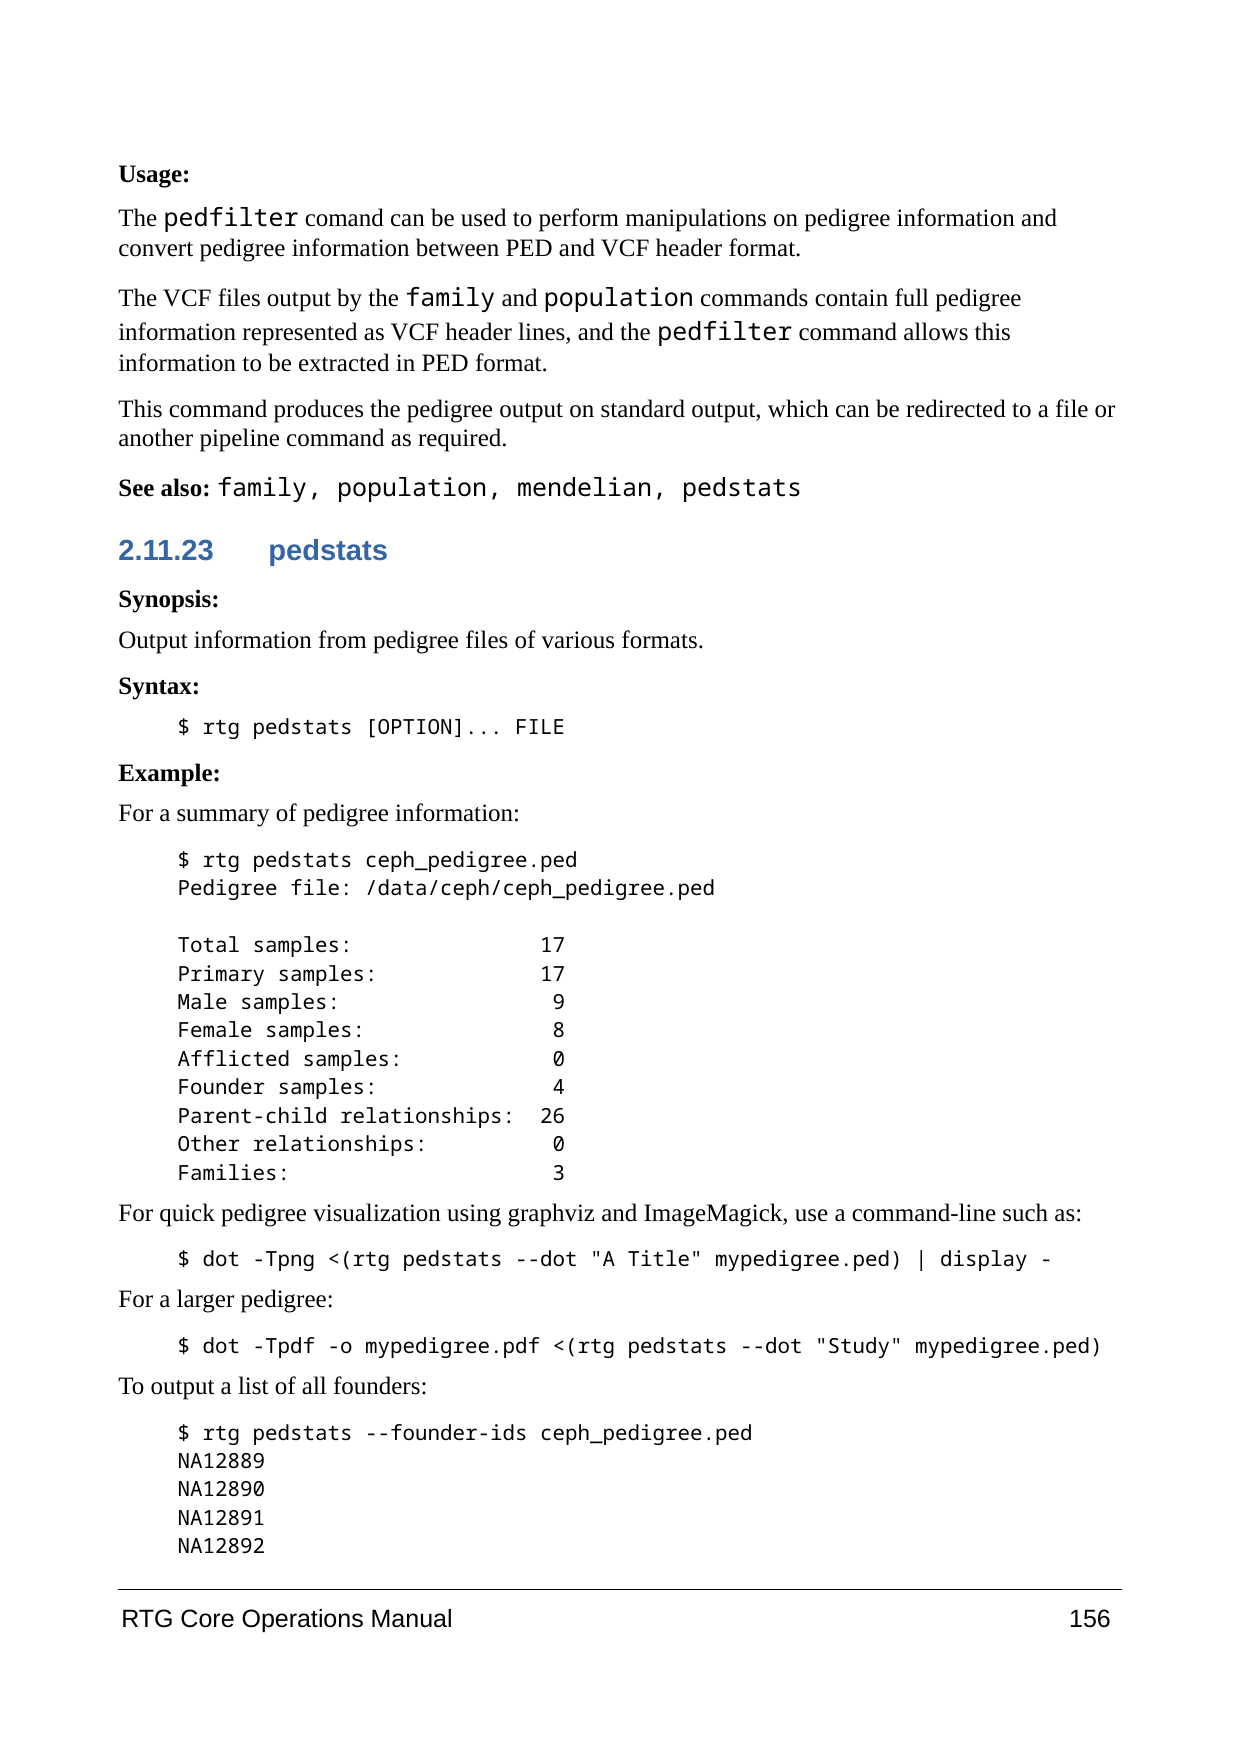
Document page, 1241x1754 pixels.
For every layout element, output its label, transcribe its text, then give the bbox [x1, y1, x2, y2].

text For quick pedigree visualization using graphviz and ImageMagick, use a command-line such as: [118, 1198, 1122, 1227]
text See also: family, population, mendelian, pedstats [118, 469, 1122, 503]
text Parent-child relationships: 26 [177, 1101, 1122, 1129]
text Founder samples: 4 [177, 1072, 1122, 1101]
text Other relationships: 0 [177, 1129, 1122, 1158]
text Female samples: 8 [177, 1016, 1122, 1044]
text $ dot -Tpdf -o mypedigree.pdf <(rtg pedstats --dot "Study" mypedigree.ped) [177, 1331, 1122, 1359]
text For a larger pedigree: [118, 1284, 1122, 1313]
text Families: 3 [177, 1158, 1122, 1186]
text NA12892 [177, 1531, 1122, 1560]
text Output information from pedigree files of various formats. [118, 625, 1122, 653]
text Afflicted samples: 0 [177, 1044, 1122, 1072]
text Male samples: 9 [177, 987, 1122, 1016]
subtitle Synopsis: [118, 584, 1122, 613]
text The pedfilter comand can be used to perform manipulations on pedigree information and convert pedigree information between PED and VCF header format. [118, 199, 1122, 262]
text $ rtg pedstats [OPTION]... FILE [177, 712, 1122, 740]
subtitle pedstats [118, 533, 1122, 567]
text Primary samples: 17 [177, 959, 1122, 987]
text NA12891 [177, 1503, 1122, 1531]
text To output a list of all founders: [118, 1371, 1122, 1400]
text NA12890 [177, 1474, 1122, 1503]
text $ rtg pedstats --founder-ids ceph_pedigree.ped [177, 1418, 1122, 1446]
text NA12889 [177, 1446, 1122, 1474]
text Pedigree file: /data/ceph/ceph_pedigree.ped [177, 873, 1122, 902]
subtitle Syntax: [118, 671, 1122, 700]
text Total samples: 17 [177, 930, 1122, 959]
text This command produces the pedigree output on standard output, which can be redirected to a file or another pipeline command as required. [118, 394, 1122, 452]
text The VCF files output by the family and population commands contain full pedigree information represented as VCF header lines, and the pedfilter command allows this information to be extracted in PED format. [118, 280, 1122, 377]
text $ dot -Tpng <(rtg pedstats --dot "A Title" mypedigree.ped) | display - [177, 1244, 1122, 1273]
subtitle Example: [118, 758, 1122, 787]
text $ rtg pedstats ceph_pedigree.ped [177, 845, 1122, 873]
text For a summary of pedigree information: [118, 798, 1122, 827]
subtitle Usage: [118, 159, 1122, 187]
